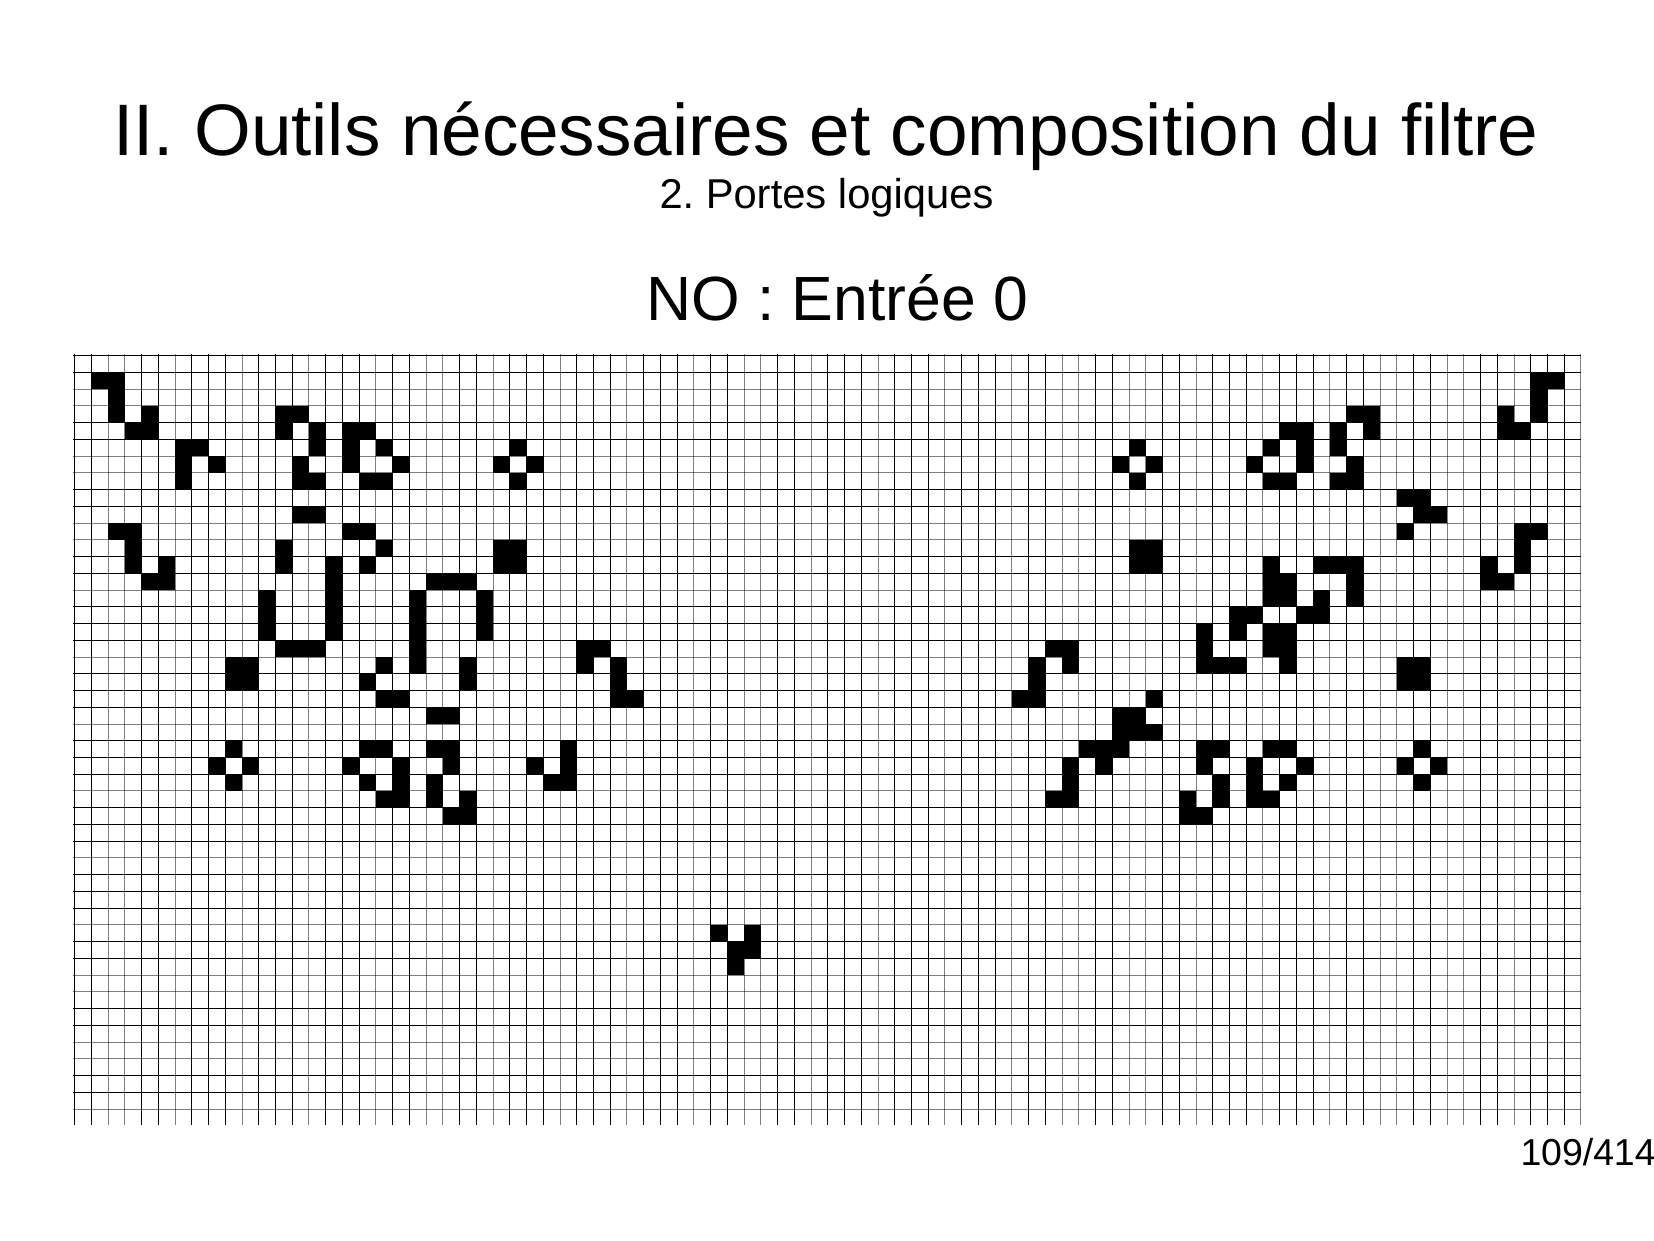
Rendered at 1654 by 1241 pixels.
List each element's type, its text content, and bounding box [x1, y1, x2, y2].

text_box <number>/414 [1505, 1124, 1654, 1182]
title II. Outils nécessaires et composition du filtre 2. Portes logiques [82, 49, 1571, 257]
picture [73, 354, 1581, 1125]
text_box NO : Entrée 0 [631, 256, 1044, 342]
